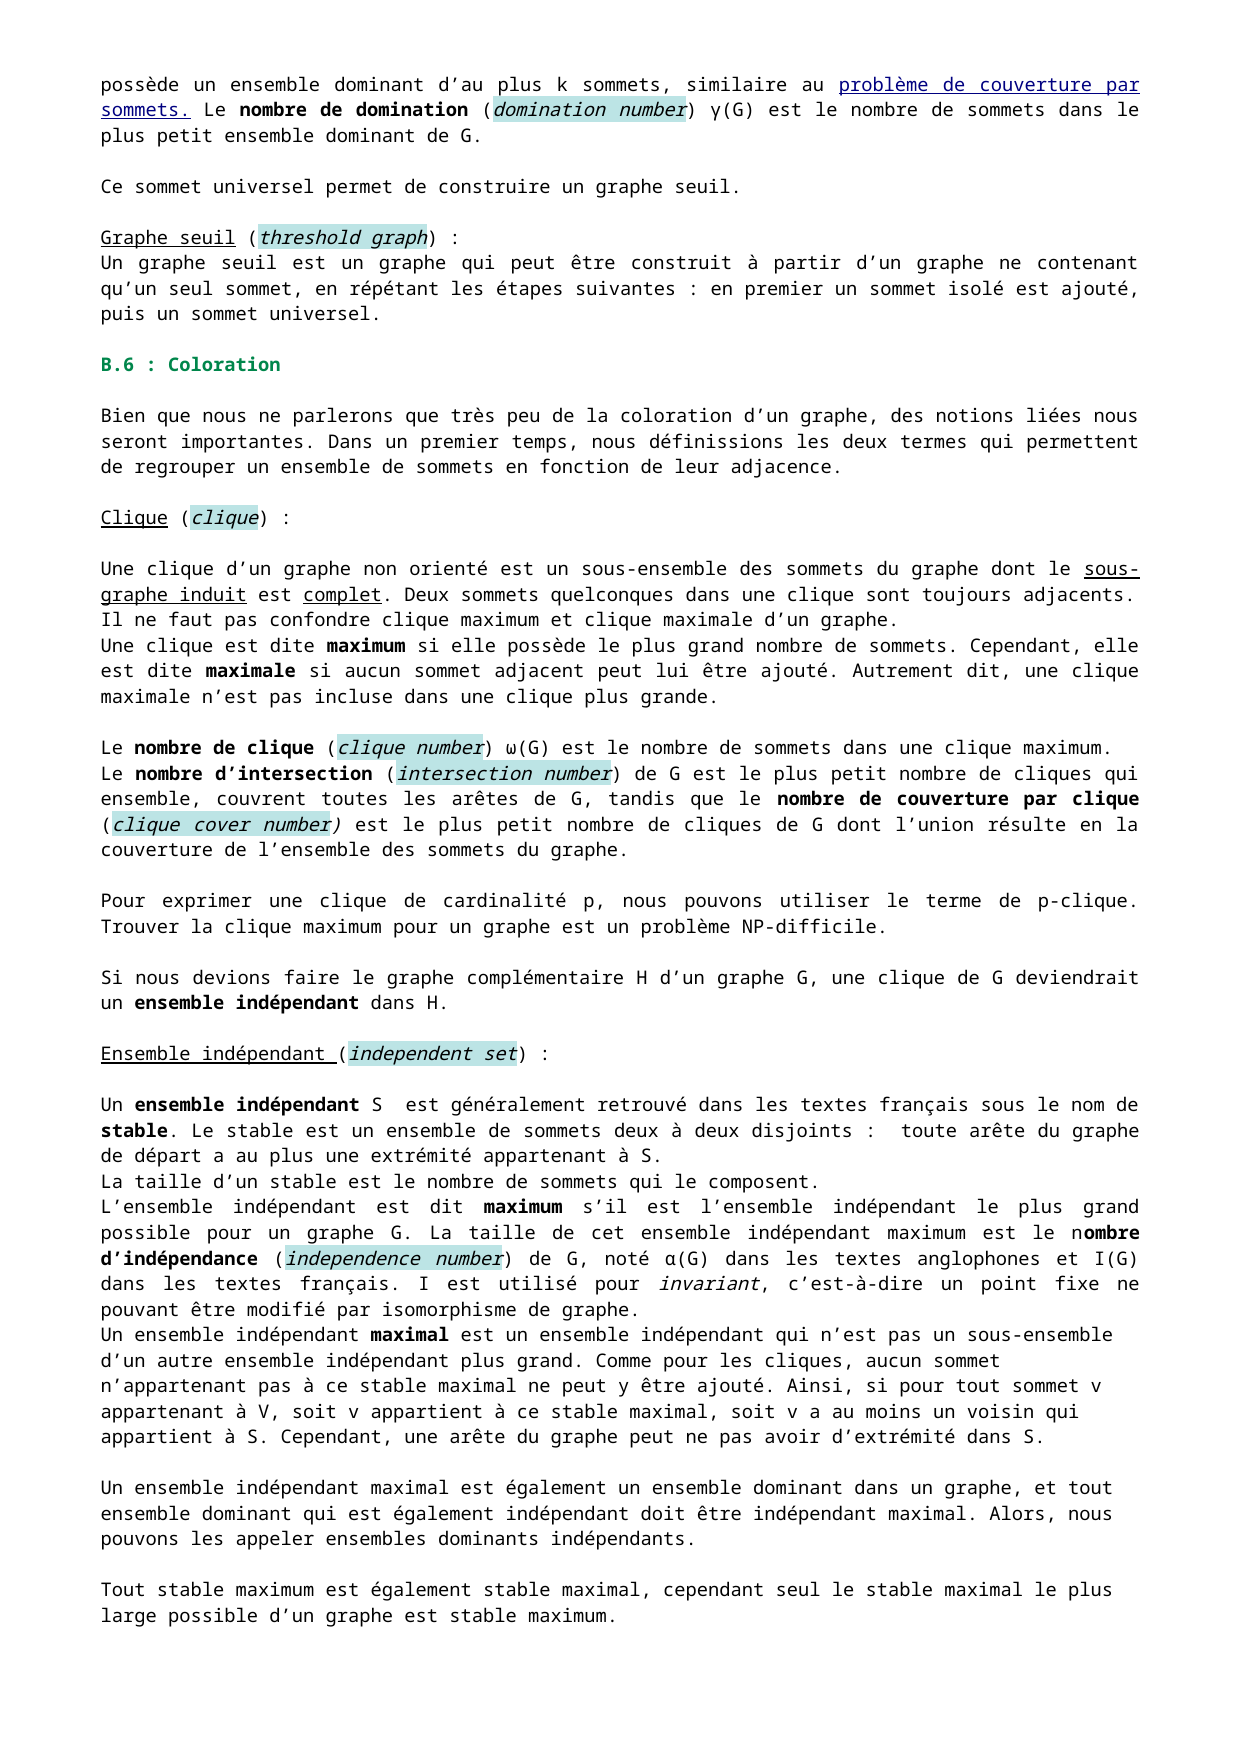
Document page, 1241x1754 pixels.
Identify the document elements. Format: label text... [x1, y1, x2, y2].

text B.6 : Coloration [100, 352, 1140, 377]
text Un ensemble indépendant maximal est également un ensemble dominant dans un graphe, et tout ensemble dominant qui est également indépendant doit être indépendant maximal. Alors, nous pouvons les appeler ensembles dominants indépendants. [100, 1474, 1140, 1551]
text Une clique est dite maximum si elle possède le plus grand nombre de sommets. Cependant, elle est dite maximale si aucun sommet adjacent peut lui être ajouté. Autrement dit, une clique maximale n’est pas incluse dans une clique plus grande. [100, 632, 1140, 709]
text L’ensemble indépendant est dit maximum s’il est l’ensemble indépendant le plus grand possible pour un graphe G. La taille de cet ensemble indépendant maximum est le nombre d’indépendance (independence number) de G, noté α(G) dans les textes anglophones et I(G) dans les textes français. I est utilisé pour invariant, c’est-à-dire un point fixe ne pouvant être modifié par isomorphisme de graphe. [100, 1194, 1140, 1321]
text Bien que nous ne parlerons que très peu de la coloration d’un graphe, des notions liées nous seront importantes. Dans un premier temps, nous définissions les deux termes qui permettent de regrouper un ensemble de sommets en fonction de leur adjacence. [100, 403, 1140, 479]
text Il ne faut pas confondre clique maximum et clique maximale d’un graphe. [100, 607, 1140, 632]
text La taille d’un stable est le nombre de sommets qui le composent. [100, 1168, 1140, 1194]
text Clique (clique) : [100, 505, 1140, 530]
text Ensemble indépendant (independent set) : [100, 1041, 1140, 1066]
text Un ensemble indépendant S est généralement retrouvé dans les textes français sous le nom de stable. Le stable est un ensemble de sommets deux à deux disjoints : toute arête du graphe de départ a au plus une extrémité appartenant à S. [100, 1092, 1140, 1168]
list possède un ensemble dominant d’au plus k sommets, similaire au problème de couverture par sommets. Le nombre de domination (domination number) γ(G) est le nombre de sommets dans le plus petit ensemble dominant de G. [100, 71, 1140, 147]
text Tout stable maximum est également stable maximal, cependant seul le stable maximal le plus large possible d’un graphe est stable maximum. [100, 1577, 1140, 1628]
text Un graphe seuil est un graphe qui peut être construit à partir d’un graphe ne contenant qu’un seul sommet, en répétant les étapes suivantes : en premier un sommet isolé est ajouté, puis un sommet universel. [100, 249, 1140, 326]
text Ce sommet universel permet de construire un graphe seuil. [100, 173, 1140, 198]
text Si nous devions faire le graphe complémentaire H d’un graphe G, une clique de G deviendrait un ensemble indépendant dans H. [100, 964, 1140, 1015]
text Une clique d’un graphe non orienté est un sous-ensemble des sommets du graphe dont le sous-graphe induit est complet. Deux sommets quelconques dans une clique sont toujours adjacents. [100, 556, 1140, 607]
text Graphe seuil (threshold graph) : [100, 224, 1140, 249]
text Un ensemble indépendant maximal est un ensemble indépendant qui n’est pas un sous-ensemble d’un autre ensemble indépendant plus grand. Comme pour les cliques, aucun sommet n’appartenant pas à ce stable maximal ne peut y être ajouté. Ainsi, si pour tout sommet v appartenant à V, soit v appartient à ce stable maximal, soit v a au moins un voisin qui appartient à S. Cependant, une arête du graphe peut ne pas avoir d’extrémité dans S. [100, 1321, 1140, 1449]
text Le nombre d’intersection (intersection number) de G est le plus petit nombre de cliques qui ensemble, couvrent toutes les arêtes de G, tandis que le nombre de couverture par clique (clique cover number) est le plus petit nombre de cliques de G dont l’union résulte en la couverture de l’ensemble des sommets du graphe. [100, 760, 1140, 862]
text Pour exprimer une clique de cardinalité p, nous pouvons utiliser le terme de p-clique. Trouver la clique maximum pour un graphe est un problème NP-difficile. [100, 887, 1140, 938]
text Le nombre de clique (clique number) ω(G) est le nombre de sommets dans une clique maximum. [100, 734, 1140, 760]
